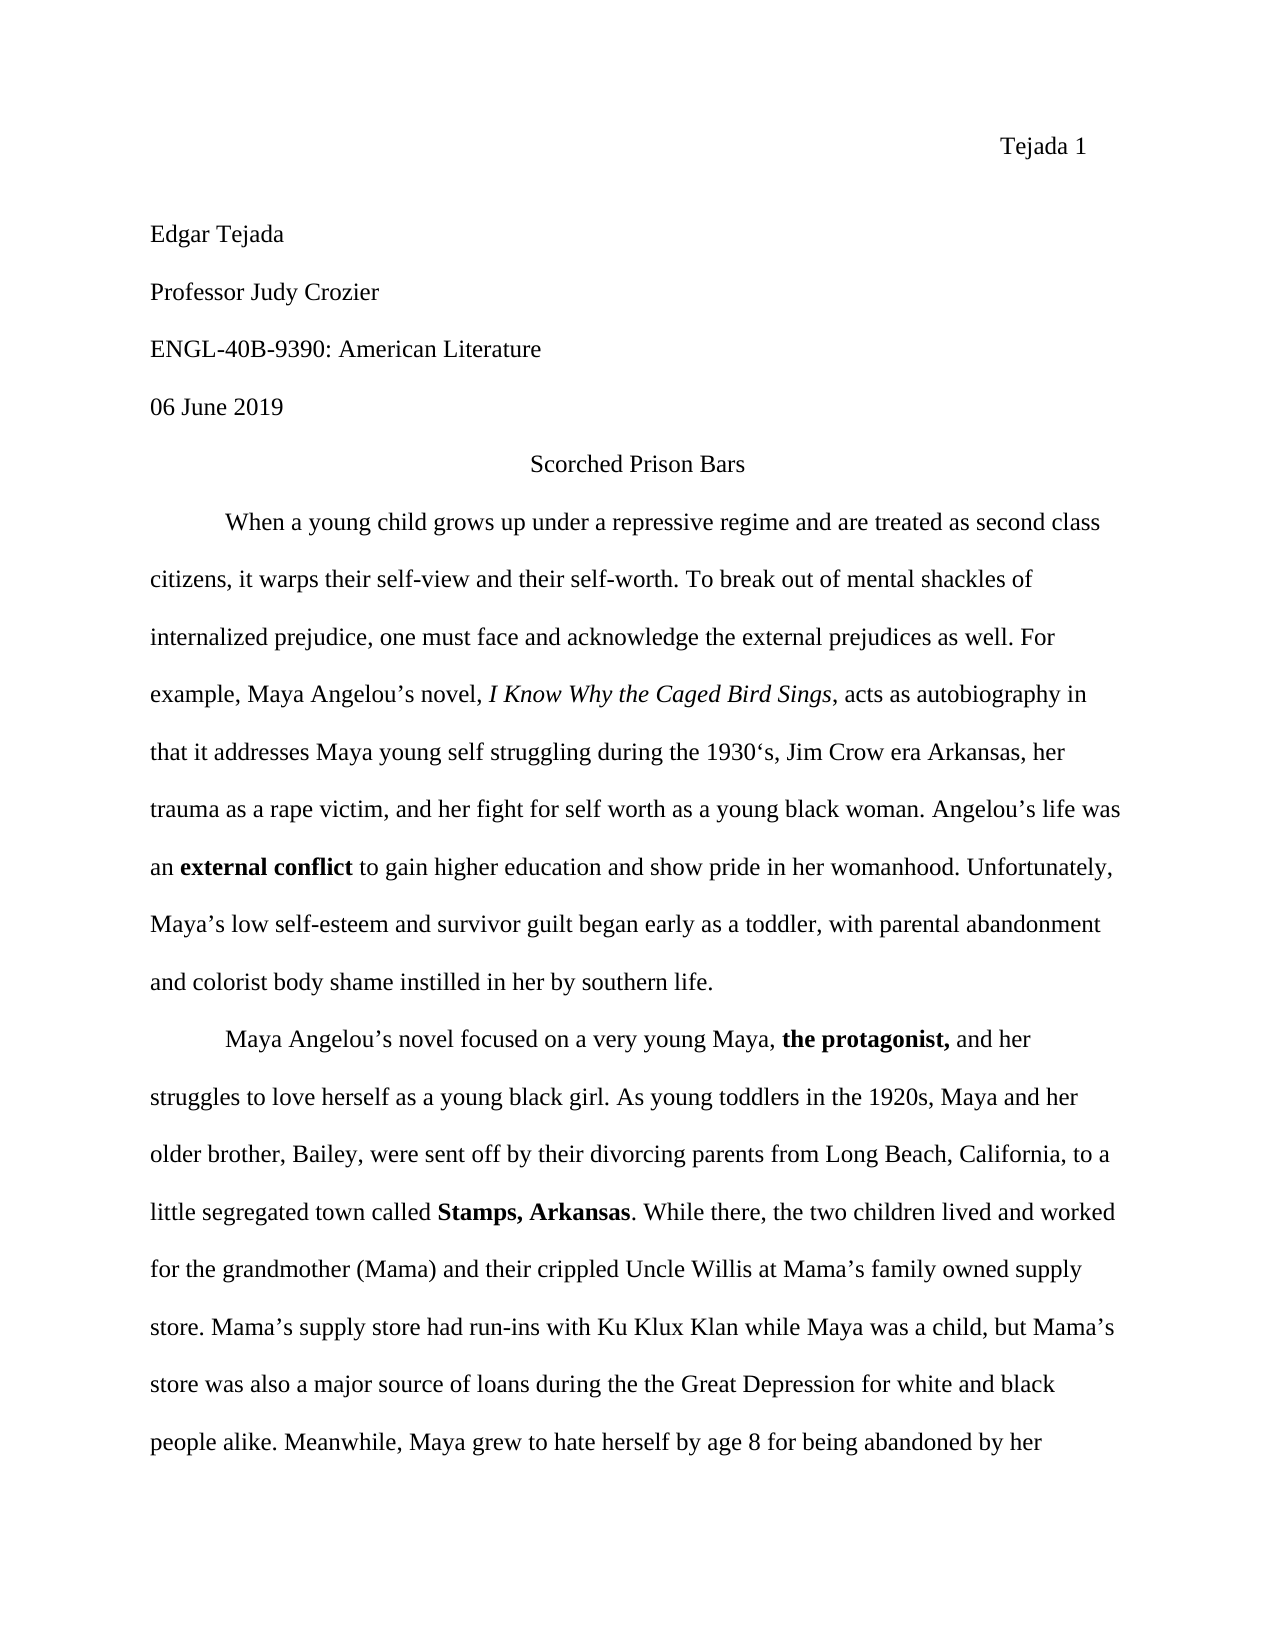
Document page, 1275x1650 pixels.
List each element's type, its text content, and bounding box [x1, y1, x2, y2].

text 06 June 2019 [150, 392, 1125, 420]
text Scorched Prison Bars [150, 449, 1125, 478]
text Professor Judy Crozier [150, 277, 1125, 305]
text ENGL-40B-9390: American Literature [150, 334, 1125, 363]
text Maya Angelou’s novel focused on a very young Maya, the protagonist, and her struggles to love herself as a young black girl. As young toddlers in the 1920s, Maya and her older brother, Bailey, were sent off by their divorcing parents from Long Beach, California, to a little segregated town called Stamps, Arkansas. While there, the two children lived and worked for the grandmother (Mama) and their crippled Uncle Willis at Mama’s family owned supply store. Mama’s supply store had run-ins with Ku Klux Klan while Maya was a child, but Mama’s store was also a major source of loans during the the Great Depression for white and black people alike. Meanwhile, Maya grew to hate herself by age 8 for being abandoned by her [150, 1024, 1125, 1455]
text Edgar Tejada [150, 219, 1125, 248]
text When a young child grows up under a repressive regime and are treated as second class citizens, it warps their self-view and their self-worth. To break out of mental shackles of internalized prejudice, one must face and acknowledge the external prejudices as well. For example, Maya Angelou’s novel, I Know Why the Caged Bird Sings, acts as autobiography in that it addresses Maya young self struggling during the 1930‘s, Jim Crow era Arkansas, her trauma as a rape victim, and her fight for self worth as a young black woman. Angelou’s life was an external conflict to gain higher education and show pride in her womanhood. Unfortunately, Maya’s low self-esteem and survivor guilt began early as a toddler, with parental abandonment and colorist body shame instilled in her by southern life. [150, 507, 1125, 995]
